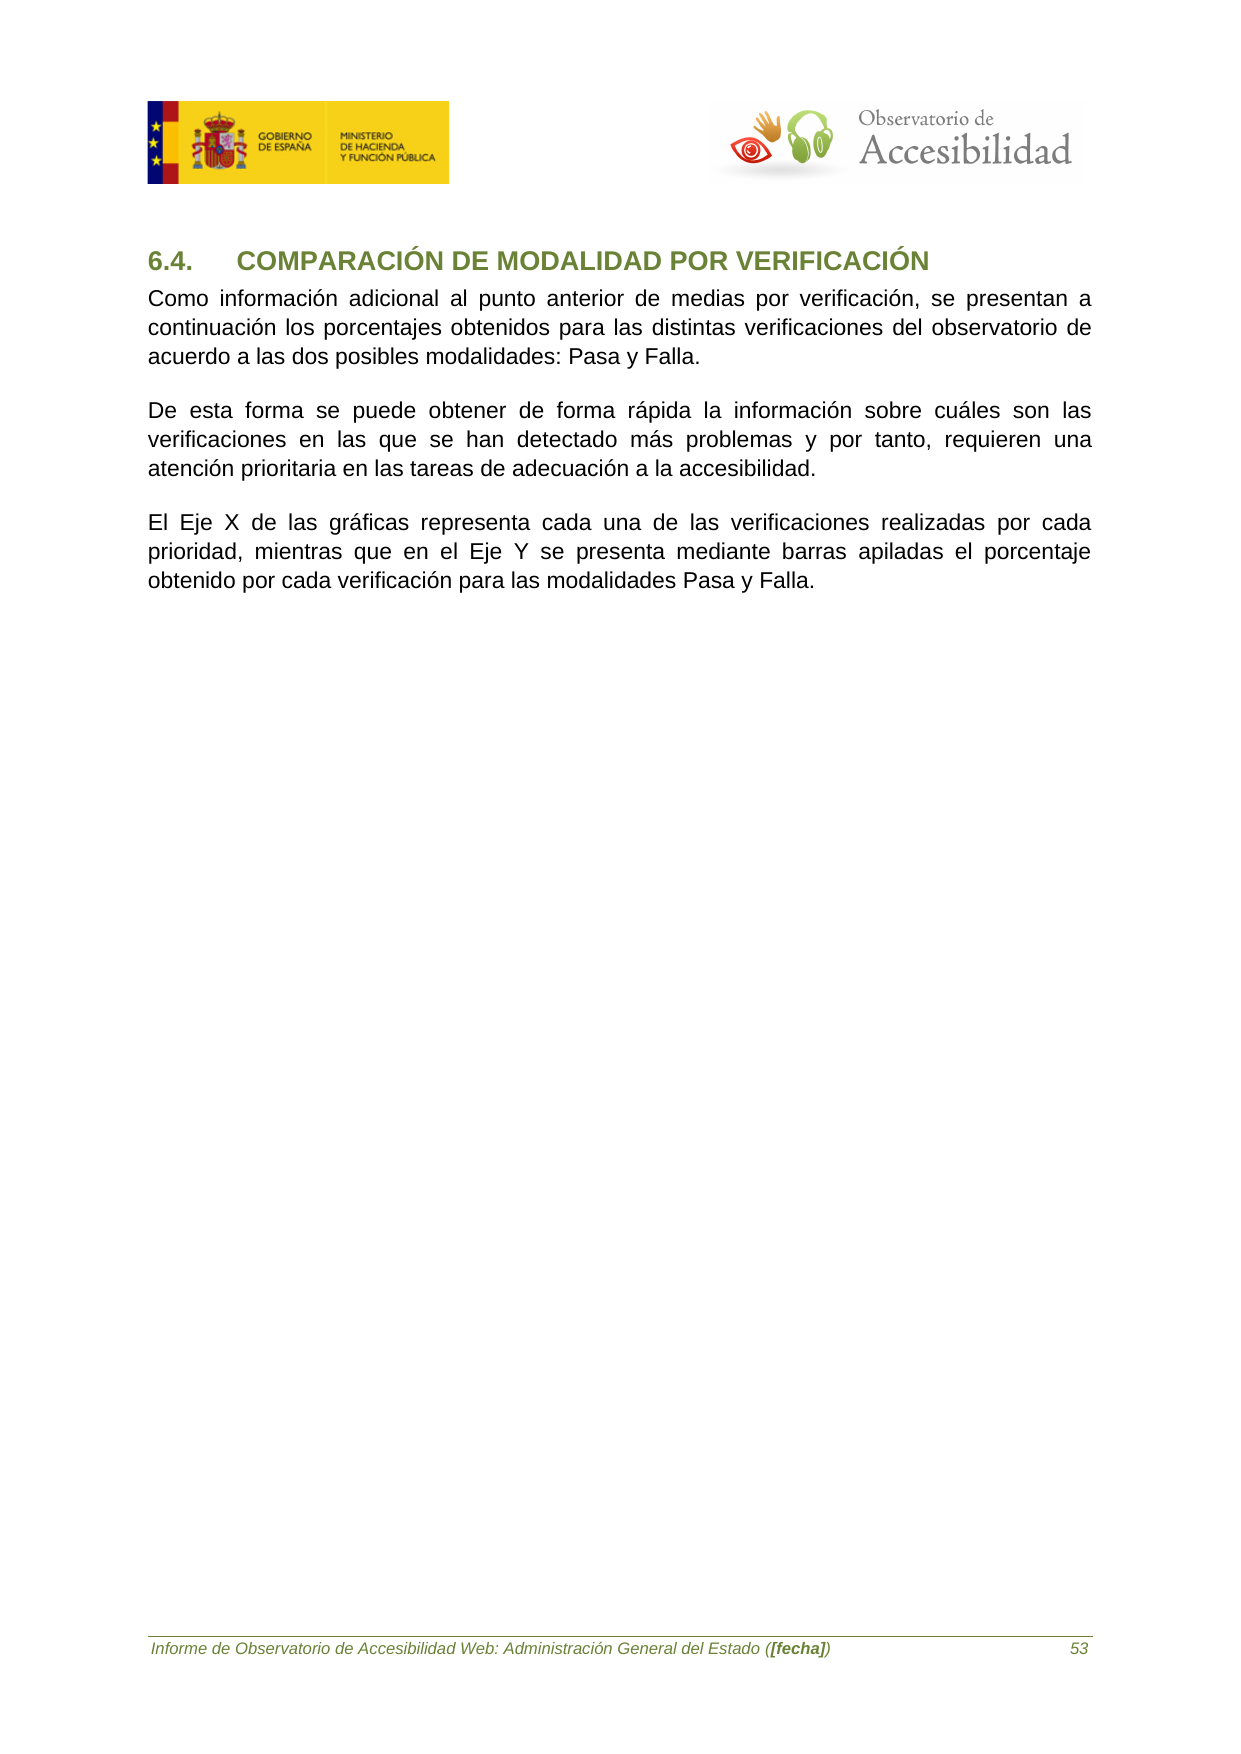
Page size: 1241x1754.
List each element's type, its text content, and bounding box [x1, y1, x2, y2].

text Como información adicional al punto anterior de medias por verificación, se presentan a continuación los porcentajes obtenidos para las distintas verificaciones del observatorio de acuerdo a las dos posibles modalidades: Pasa y Falla. [148, 285, 1092, 369]
picture [710, 101, 1086, 184]
text De esta forma se puede obtener de forma rápida la información sobre cuáles son las verificaciones en las que se han detectado más problemas y por tanto, requieren una atención prioritaria en las tareas de adecuación a la accesibilidad. [148, 397, 1092, 481]
picture [147, 101, 450, 184]
subtitle Comparación de Modalidad por Verificación [148, 245, 1092, 276]
text El Eje X de las gráficas representa cada una de las verificaciones realizadas por cada prioridad, mientras que en el Eje Y se presenta mediante barras apiladas el porcentaje obtenido por cada verificación para las modalidades Pasa y Falla. [148, 509, 1092, 593]
